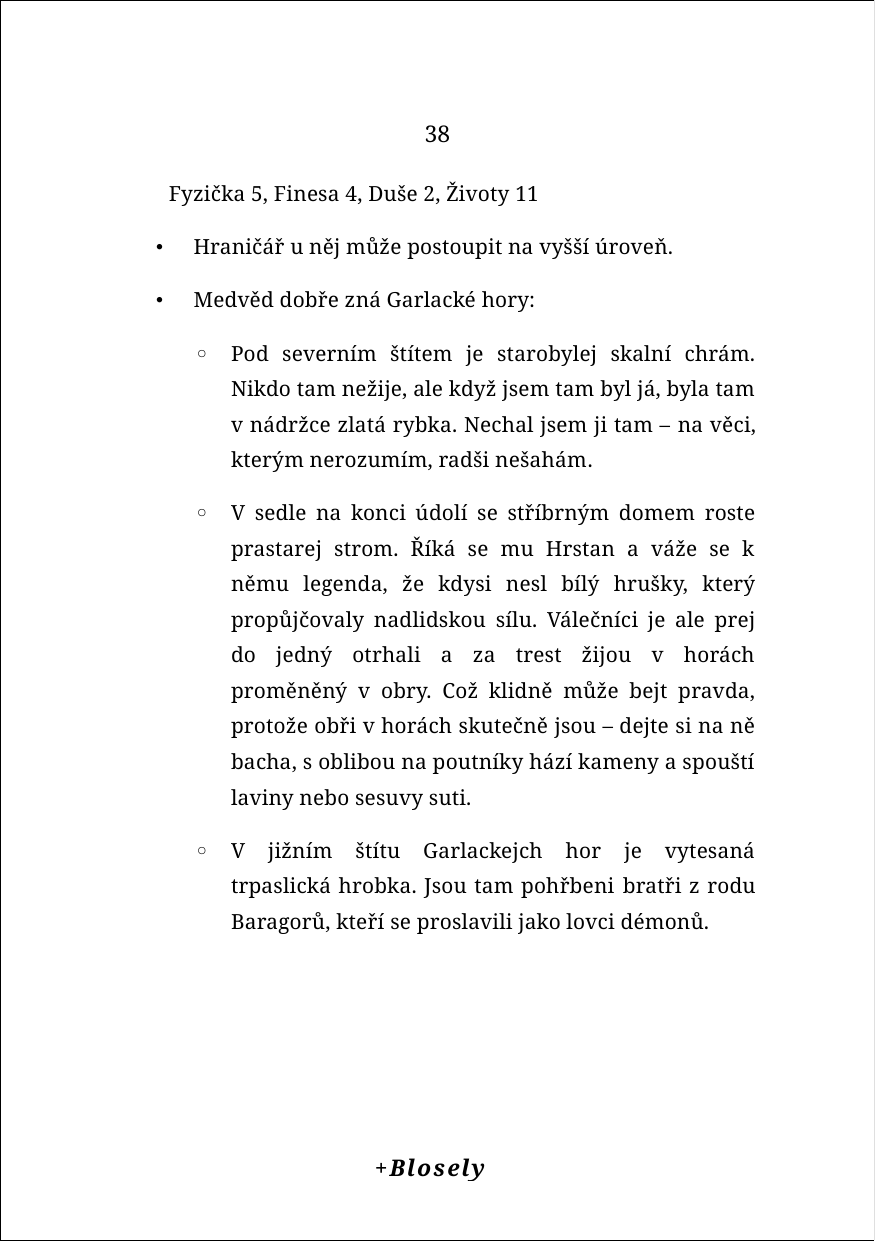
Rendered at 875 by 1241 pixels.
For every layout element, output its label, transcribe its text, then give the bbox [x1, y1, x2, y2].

list V jižním štítu Garlackejch hor je vytesaná trpaslická hrobka. Jsou tam pohřbeni bratři z rodu Baragorů, kteří se proslavili jako lovci démonů. [193, 836, 756, 935]
list Hraničář u něj může postoupit na vyšší úroveň. [156, 232, 756, 261]
list Medvěd dobře zná Garlacké hory: [156, 285, 756, 314]
list Pod severním štítem je starobylej skalní chrám. Nikdo tam nežije, ale když jsem tam byl já, byla tam v nádržce zlatá rybka. Nechal jsem ji tam – na věci, kterým nerozumím, radši nešahám. [193, 339, 756, 474]
list V sedle na konci údolí se stříbrným domem roste prastarej strom. Říká se mu Hrstan a váže se k němu legenda, že kdysi nesl bílý hrušky, který propůjčovaly nadlidskou sílu. Válečníci je ale prej do jedný otrhali a za trest žijou v horách proměněný v obry. Což klidně může bejt pravda, protože obři v horách skutečně jsou – dejte si na ně bacha, s oblibou na poutníky hází kameny a spouští laviny nebo sesuvy suti. [193, 498, 756, 811]
text Fyzička 5, Finesa 4, Duše 2, Životy 11 [168, 179, 756, 207]
